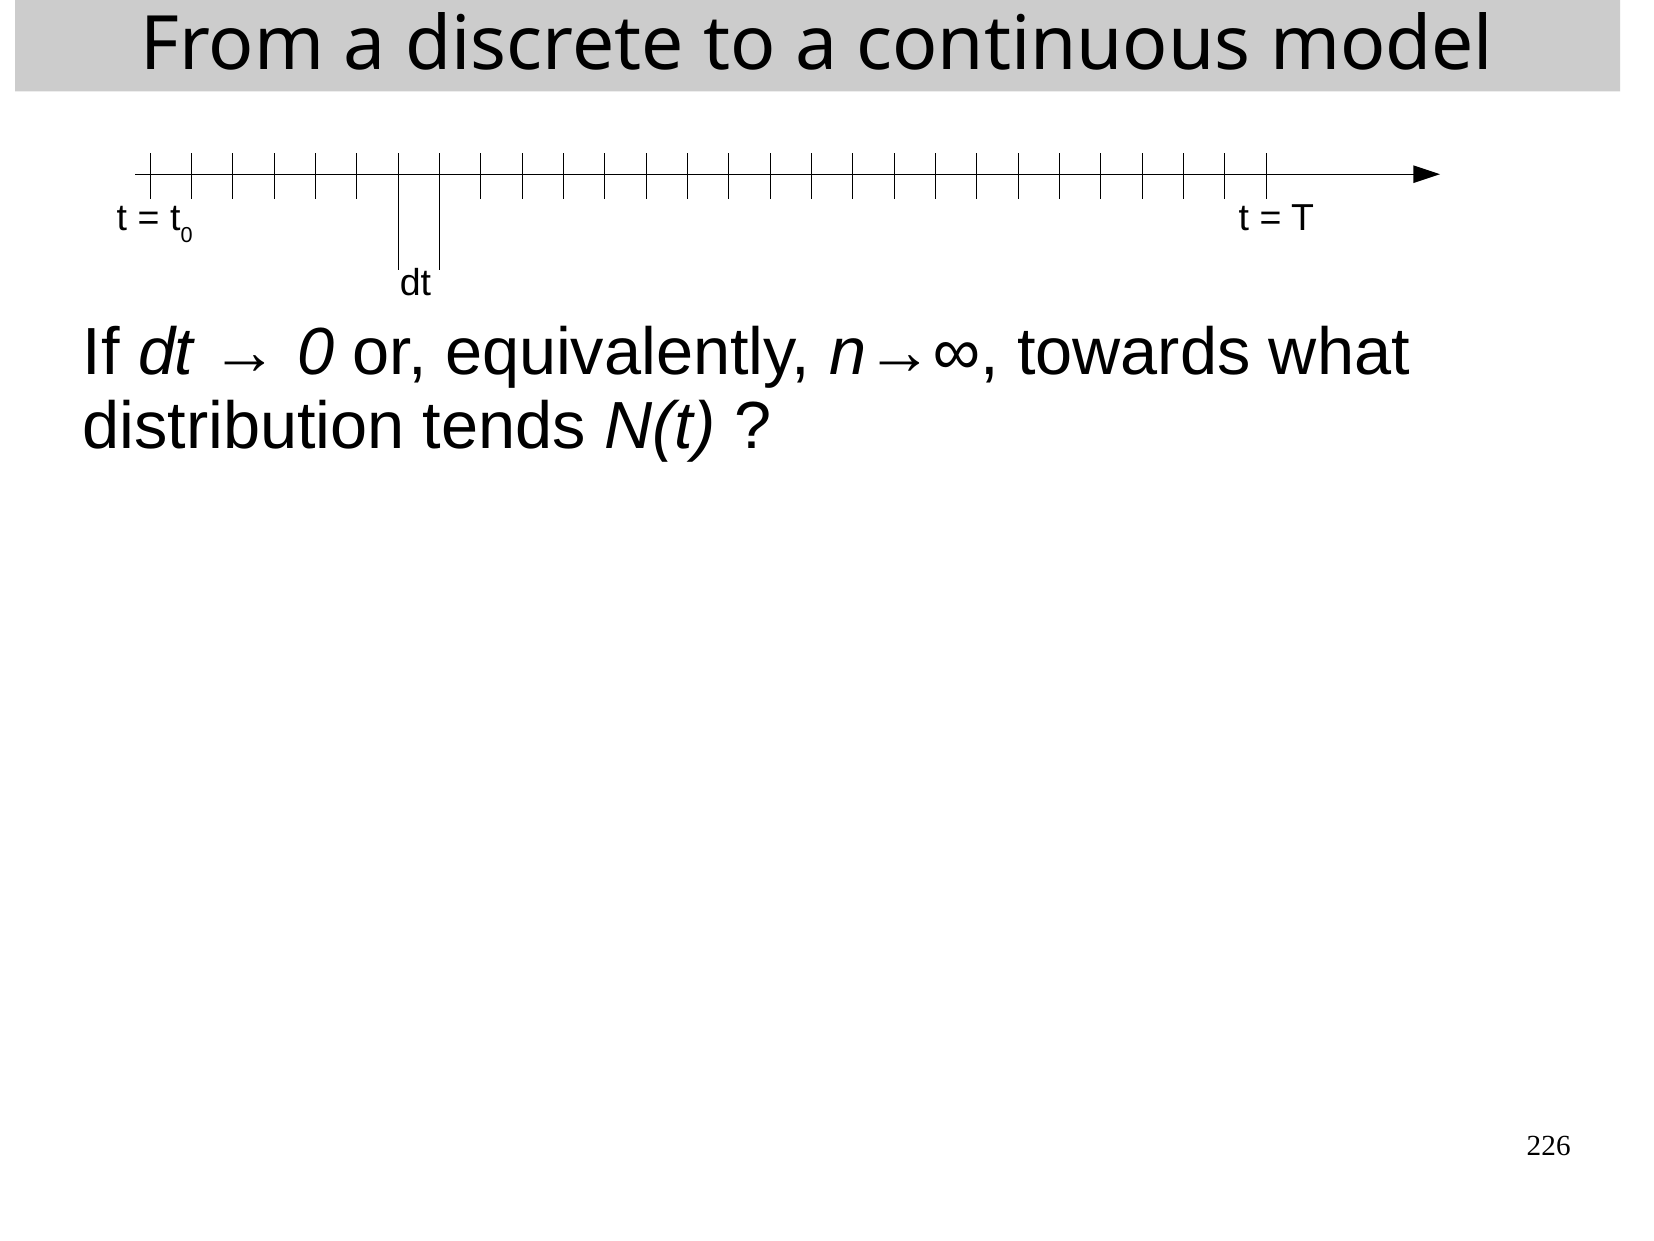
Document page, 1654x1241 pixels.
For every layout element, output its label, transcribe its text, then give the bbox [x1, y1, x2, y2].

list If dt → 0 or, equivalently, n→∞, towards what distribution tends N(t) ? [82, 313, 1571, 1034]
title From a discrete to a continuous model [15, 0, 1621, 91]
text_box t = t0 [101, 189, 211, 256]
text_box t = T [1223, 189, 1333, 247]
text_box dt [385, 254, 462, 311]
